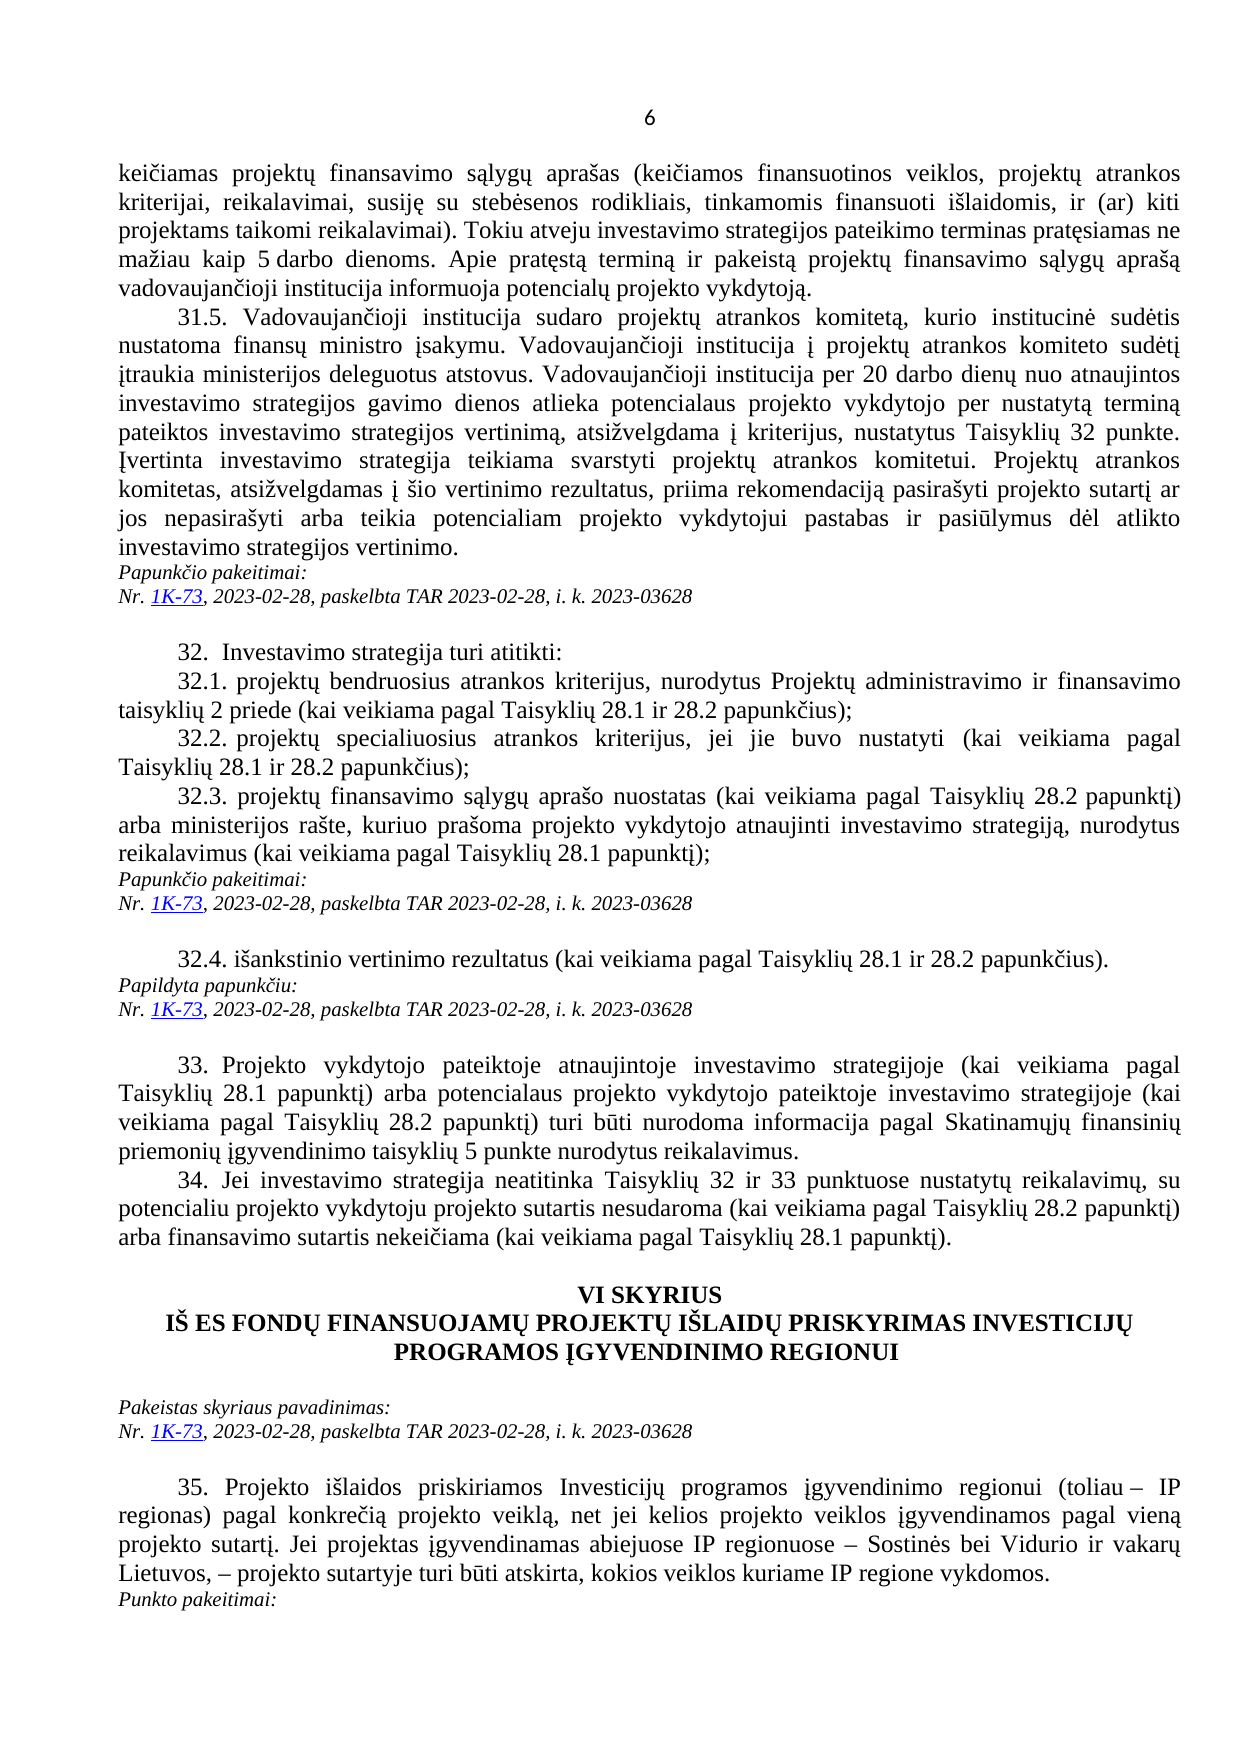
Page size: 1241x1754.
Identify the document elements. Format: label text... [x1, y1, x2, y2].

text Nr. 1K-73, 2023-02-28, paskelbta TAR 2023-02-28, i. k. 2023-03628 [118, 584, 1181, 608]
text 32. Investavimo strategija turi atitikti: [118, 637, 1181, 666]
text keičiamas projektų finansavimo sąlygų aprašas (keičiamos finansuotinos veiklos, projektų atrankos kriterijai, reikalavimai, susiję su stebėsenos rodikliais, tinkamomis finansuoti išlaidomis, ir (ar) kiti projektams taikomi reikalavimai). Tokiu atveju investavimo strategijos pateikimo terminas pratęsiamas ne mažiau kaip 5 darbo dienoms. Apie pratęstą terminą ir pakeistą projektų finansavimo sąlygų aprašą vadovaujančioji institucija informuoja potencialų projekto vykdytoją. [118, 158, 1181, 302]
text Papildyta papunkčiu: [118, 973, 1181, 997]
text Papunkčio pakeitimai: [118, 867, 1181, 891]
text VI SKYRIUS [118, 1280, 1181, 1308]
text Punkto pakeitimai: [118, 1587, 1181, 1611]
text Nr. 1K-73, 2023-02-28, paskelbta TAR 2023-02-28, i. k. 2023-03628 [118, 891, 1181, 915]
text 32.3. projektų finansavimo sąlygų aprašo nuostatas (kai veikiama pagal Taisyklių 28.2 papunktį) arba ministerijos rašte, kuriuo prašoma projekto vykdytojo atnaujinti investavimo strategiją, nurodytus reikalavimus (kai veikiama pagal Taisyklių 28.1 papunktį); [118, 781, 1181, 867]
text 33. Projekto vykdytojo pateiktoje atnaujintoje investavimo strategijoje (kai veikiama pagal Taisyklių 28.1 papunktį) arba potencialaus projekto vykdytojo pateiktoje investavimo strategijoje (kai veikiama pagal Taisyklių 28.2 papunktį) turi būti nurodoma informacija pagal Skatinamųjų finansinių priemonių įgyvendinimo taisyklių 5 punkte nurodytus reikalavimus. [118, 1050, 1181, 1165]
text IŠ ES FONDŲ FINANSUOJAMŲ PROJEKTŲ IŠLAIDŲ PRISKYRIMAS INVESTICIJŲ PROGRAMOS ĮGYVENDINIMO REGIONUI [118, 1308, 1181, 1366]
text 32.4. išankstinio vertinimo rezultatus (kai veikiama pagal Taisyklių 28.1 ir 28.2 papunkčius). [118, 944, 1181, 973]
text Nr. 1K-73, 2023-02-28, paskelbta TAR 2023-02-28, i. k. 2023-03628 [118, 1419, 1181, 1443]
text 31.5. Vadovaujančioji institucija sudaro projektų atrankos komitetą, kurio institucinė sudėtis nustatoma finansų ministro įsakymu. Vadovaujančioji institucija į projektų atrankos komiteto sudėtį įtraukia ministerijos deleguotus atstovus. Vadovaujančioji institucija per 20 darbo dienų nuo atnaujintos investavimo strategijos gavimo dienos atlieka potencialaus projekto vykdytojo per nustatytą terminą pateiktos investavimo strategijos vertinimą, atsižvelgdama į kriterijus, nustatytus Taisyklių 32 punkte. Įvertinta investavimo strategija teikiama svarstyti projektų atrankos komitetui. Projektų atrankos komitetas, atsižvelgdamas į šio vertinimo rezultatus, priima rekomendaciją pasirašyti projekto sutartį ar jos nepasirašyti arba teikia potencialiam projekto vykdytojui pastabas ir pasiūlymus dėl atlikto investavimo strategijos vertinimo. [118, 302, 1181, 560]
text 32.2. projektų specialiuosius atrankos kriterijus, jei jie buvo nustatyti (kai veikiama pagal Taisyklių 28.1 ir 28.2 papunkčius); [118, 723, 1181, 781]
text 35. Projekto išlaidos priskiriamos Investicijų programos įgyvendinimo regionui (toliau – IP regionas) pagal konkrečią projekto veiklą, net jei kelios projekto veiklos įgyvendinamos pagal vieną projekto sutartį. Jei projektas įgyvendinamas abiejuose IP regionuose – Sostinės bei Vidurio ir vakarų Lietuvos, – projekto sutartyje turi būti atskirta, kokios veiklos kuriame IP regione vykdomos. [118, 1472, 1181, 1587]
text 32.1. projektų bendruosius atrankos kriterijus, nurodytus Projektų administravimo ir finansavimo taisyklių 2 priede (kai veikiama pagal Taisyklių 28.1 ir 28.2 papunkčius); [118, 666, 1181, 723]
text 34. Jei investavimo strategija neatitinka Taisyklių 32 ir 33 punktuose nustatytų reikalavimų, su potencialiu projekto vykdytoju projekto sutartis nesudaroma (kai veikiama pagal Taisyklių 28.2 papunktį) arba finansavimo sutartis nekeičiama (kai veikiama pagal Taisyklių 28.1 papunktį). [118, 1165, 1181, 1251]
text Nr. 1K-73, 2023-02-28, paskelbta TAR 2023-02-28, i. k. 2023-03628 [118, 997, 1181, 1021]
text Pakeistas skyriaus pavadinimas: [118, 1395, 1181, 1419]
text Papunkčio pakeitimai: [118, 560, 1181, 584]
